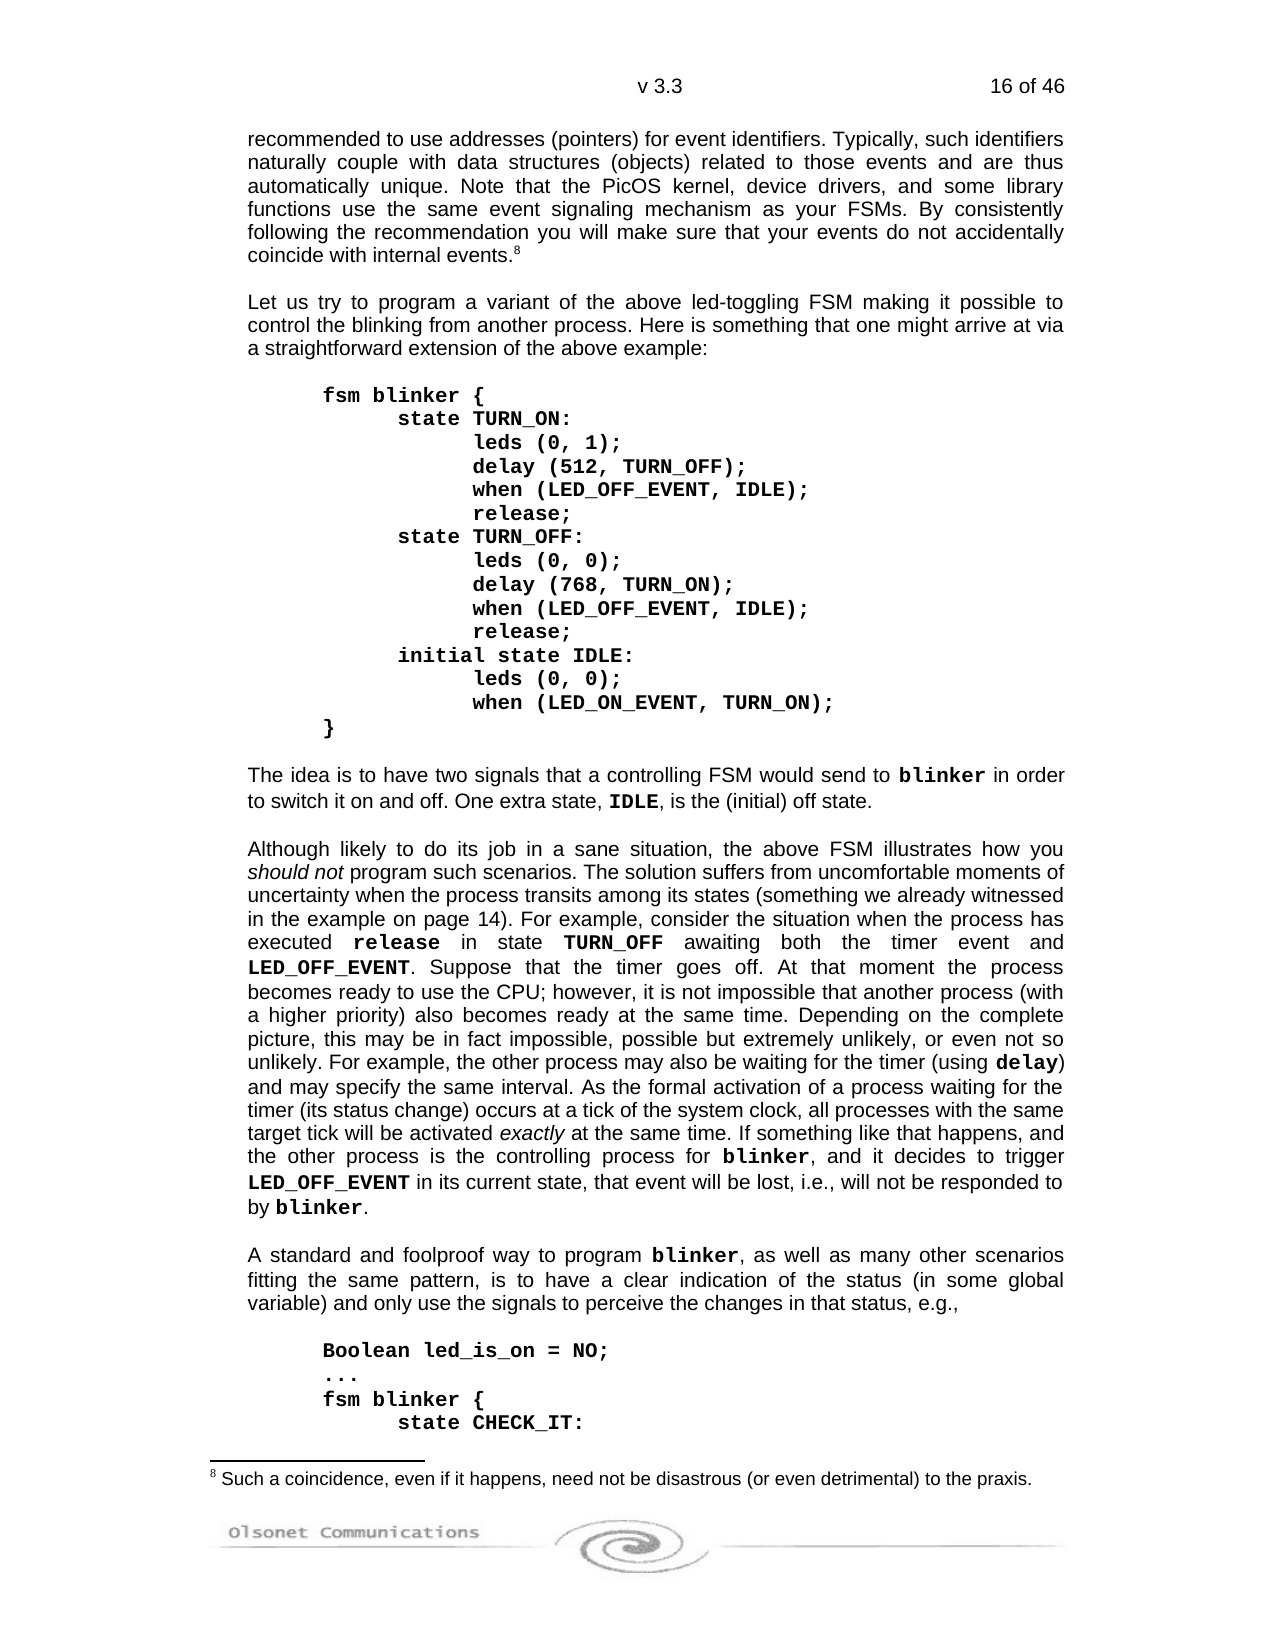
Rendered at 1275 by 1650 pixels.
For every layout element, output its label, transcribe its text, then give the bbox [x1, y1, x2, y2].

text release; [247, 621, 1065, 645]
text recommended to use addresses (pointers) for event identifiers. Typically, such identifiers naturally couple with data structures (objects) related to those events and are thus automatically unique. Note that the PicOS kernel, device drivers, and some library functions use the same event signaling mechanism as your FSMs. By consistently following the recommendation you will make sure that your events do not accidentally coincide with internal events. [247, 128, 1065, 267]
text leds (0, 0); [247, 550, 1065, 574]
text Such a coincidence, even if it happens, need not be disastrous (or even detrimental) to the praxis. [210, 1467, 1065, 1490]
text A standard and foolproof way to program blinker, as well as many other scenarios fitting the same pattern, is to have a clear indication of the status (in some global variable) and only use the signals to perceive the changes in that status, e.g., [247, 1244, 1065, 1315]
text ... [247, 1363, 1065, 1387]
text delay (512, TURN_OFF); [247, 456, 1065, 479]
picture [210, 1504, 1065, 1596]
text when (LED_ON_EVENT, TURN_ON); [247, 692, 1065, 716]
text Boolean led_is_on = NO; [247, 1338, 1065, 1363]
text fsm blinker { [247, 383, 1065, 408]
text fsm blinker { [247, 1387, 1065, 1412]
text leds (0, 0); [247, 668, 1065, 692]
text state TURN_OFF: [247, 527, 1065, 550]
text Although likely to do its job in a sane situation, the above FSM illustrates how you should not program such scenarios. The solution suffers from uncomfortable moments of uncertainty when the process transits among its states (something we already witnessed in the example on page 14). For example, consider the situation when the process has executed release in state TURN_OFF awaiting both the timer event and LED_OFF_EVENT. Suppose that the timer goes off. At that moment the process becomes ready to use the CPU; however, it is not impossible that another process (with a higher priority) also becomes ready at the same time. Depending on the complete picture, this may be in fact impossible, possible but extremely unlikely, or even not so unlikely. For example, the other process may also be waiting for the timer (using delay) and may specify the same interval. As the formal activation of a process waiting for the timer (its status change) occurs at a tick of the system clock, all processes with the same target tick will be activated exactly at the same time. If something like that happens, and the other process is the controlling process for blinker, and it decides to trigger LED_OFF_EVENT in its current state, that event will be lost, i.e., will not be responded to by blinker. [247, 837, 1065, 1220]
text The idea is to have two signals that a controlling FSM would send to blinker in order to switch it on and off. One extra state, IDLE, is the (initial) off state. [247, 764, 1065, 814]
text initial state IDLE: [247, 645, 1065, 668]
text Let us try to program a variant of the above led-toggling FSM making it possible to control the blinking from another process. Here is something that one might arrive at via a straightforward extension of the above example: [247, 290, 1065, 360]
text release; [247, 503, 1065, 527]
text leds (0, 1); [247, 432, 1065, 456]
text when (LED_OFF_EVENT, IDLE); [247, 597, 1065, 621]
text state CHECK_IT: [247, 1412, 1065, 1436]
text } [247, 716, 1065, 741]
text delay (768, TURN_ON); [247, 574, 1065, 597]
text when (LED_OFF_EVENT, IDLE); [247, 479, 1065, 503]
text state TURN_ON: [247, 408, 1065, 432]
